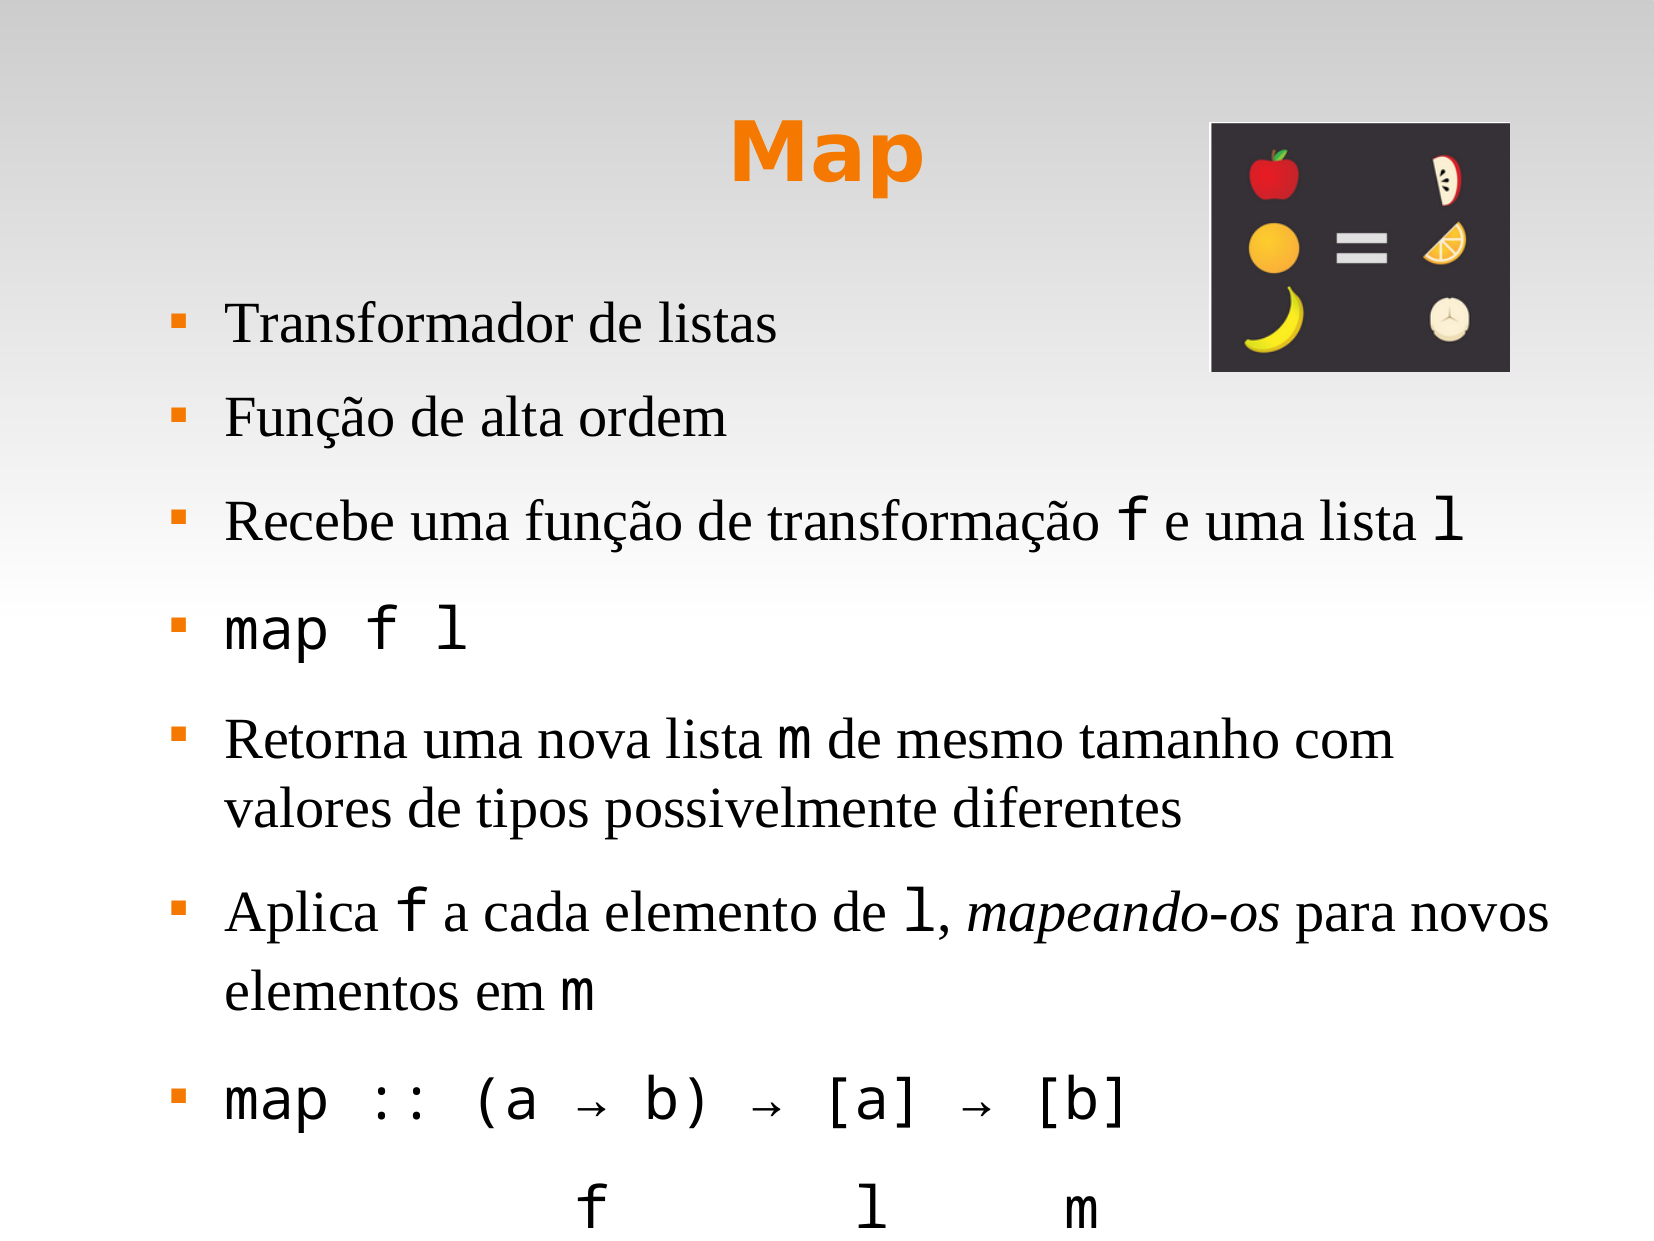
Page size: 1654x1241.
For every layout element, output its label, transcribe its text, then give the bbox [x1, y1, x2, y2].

picture [1209, 122, 1510, 372]
list Transformador de listas Função de alta ordem Recebe uma função de transformação f e uma lista l map f l Retorna uma nova lista m de mesmo tamanho com valores de tipos possivelmente diferentes Aplica f a cada elemento de l, mapeando-os para novos elementos em m map :: (a → b) → [a] → [b] f l m [82, 290, 1571, 1241]
title Map [82, 49, 1571, 257]
